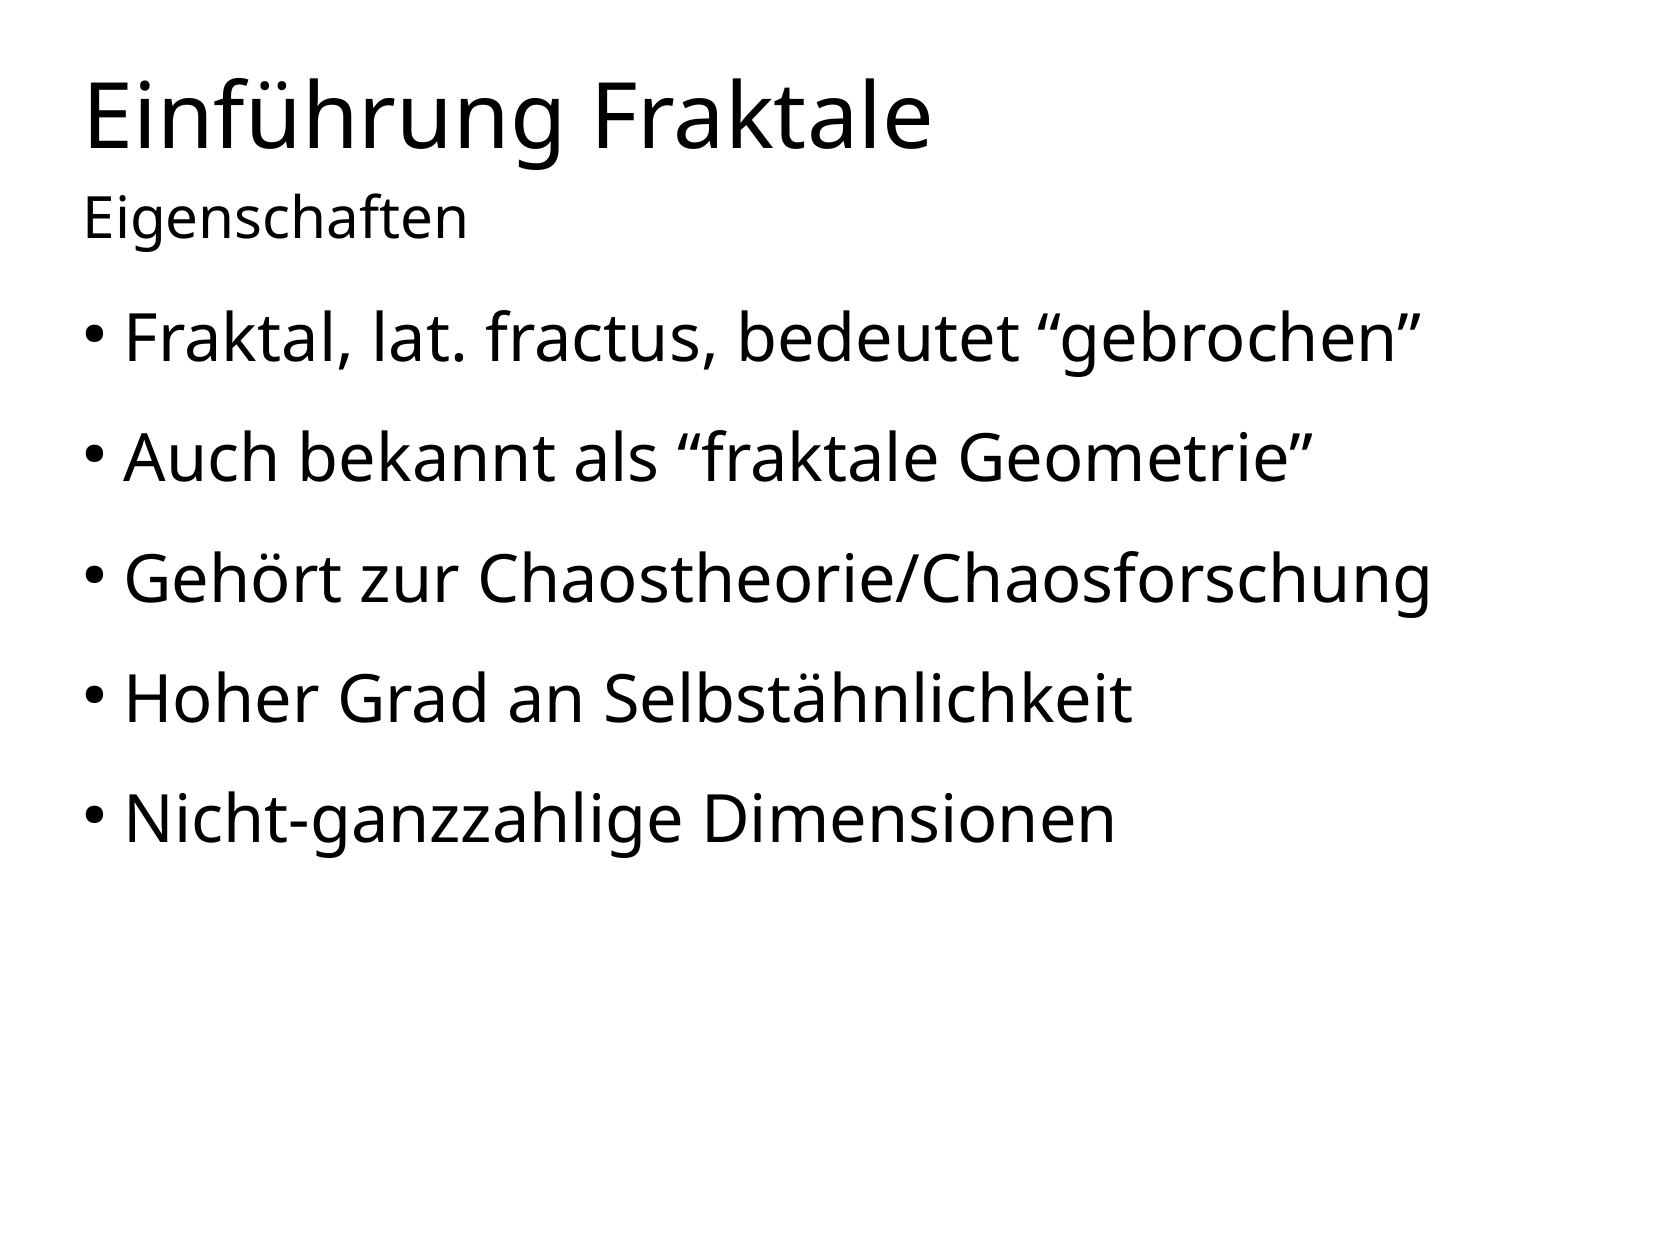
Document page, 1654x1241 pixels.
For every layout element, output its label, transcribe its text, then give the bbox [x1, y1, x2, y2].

list Fraktal, lat. fractus, bedeutet “gebrochen” Auch bekannt als “fraktale Geometrie” Gehört zur Chaostheorie/Chaosforschung Hoher Grad an Selbstähnlichkeit Nicht-ganzzahlige Dimensionen [82, 290, 1571, 1109]
title Einführung Fraktale Eigenschaften [82, 49, 1571, 257]
